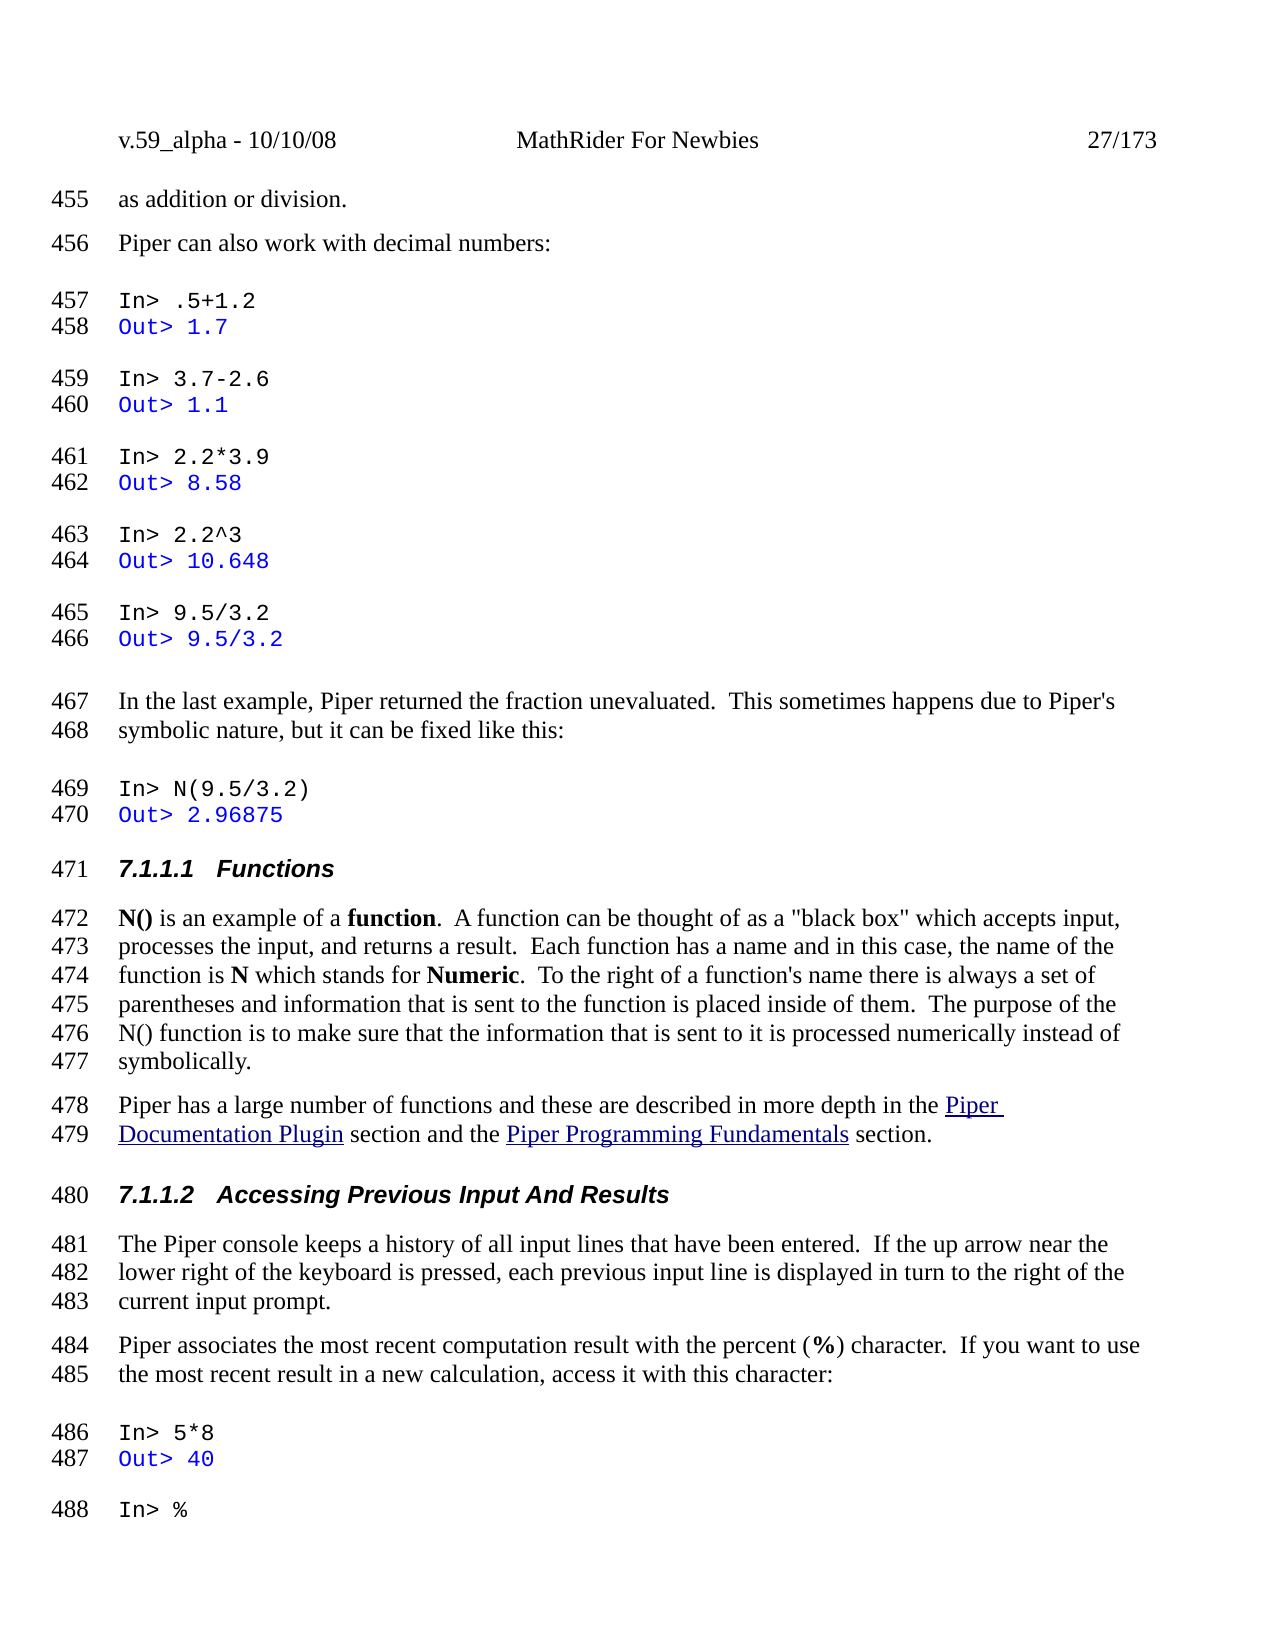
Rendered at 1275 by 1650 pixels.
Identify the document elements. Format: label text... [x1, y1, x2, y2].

text In> 5*8 [118, 1421, 1157, 1447]
text In> N(9.5/3.2) [118, 777, 1157, 803]
text Out> 1.1 [118, 393, 1157, 419]
text Out> 2.96875 [118, 803, 1157, 829]
text In> 9.5/3.2 [118, 601, 1157, 627]
text as addition or division. [118, 184, 1157, 213]
text N() is an example of a function. A function can be thought of as a "black box" which accepts input, processes the input, and returns a result. Each function has a name and in this case, the name of the function is N which stands for Numeric. To the right of a function's name there is always a set of parentheses and information that is sent to the function is placed inside of them. The purpose of the N() function is to make sure that the information that is sent to it is processed numerically instead of symbolically. [118, 903, 1157, 1075]
text In> 2.2*3.9 [118, 445, 1157, 471]
text Out> 10.648 [118, 549, 1157, 575]
subtitle Accessing Previous Input And Results [118, 1180, 1157, 1209]
text Out> 40 [118, 1447, 1157, 1473]
text In the last example, Piper returned the fraction unevaluated. This sometimes happens due to Piper's symbolic nature, but it can be fixed like this: [118, 686, 1157, 744]
text The Piper console keeps a history of all input lines that have been entered. If the up arrow near the lower right of the keyboard is pressed, each previous input line is displayed in turn to the right of the current input prompt. [118, 1229, 1157, 1315]
text In> % [118, 1499, 1157, 1525]
text In> 3.7-2.6 [118, 368, 1157, 393]
subtitle Functions [118, 854, 1157, 883]
text In> .5+1.2 [118, 290, 1157, 316]
text Piper has a large number of functions and these are described in more depth in the Piper Documentation Plugin section and the Piper Programming Fundamentals section. [118, 1090, 1157, 1148]
text Out> 9.5/3.2 [118, 627, 1157, 653]
text Out> 8.58 [118, 471, 1157, 497]
text Piper associates the most recent computation result with the percent (%) character. If you want to use the most recent result in a new calculation, access it with this character: [118, 1330, 1157, 1387]
text Out> 1.7 [118, 316, 1157, 342]
text In> 2.2^3 [118, 523, 1157, 549]
text Piper can also work with decimal numbers: [118, 228, 1157, 256]
